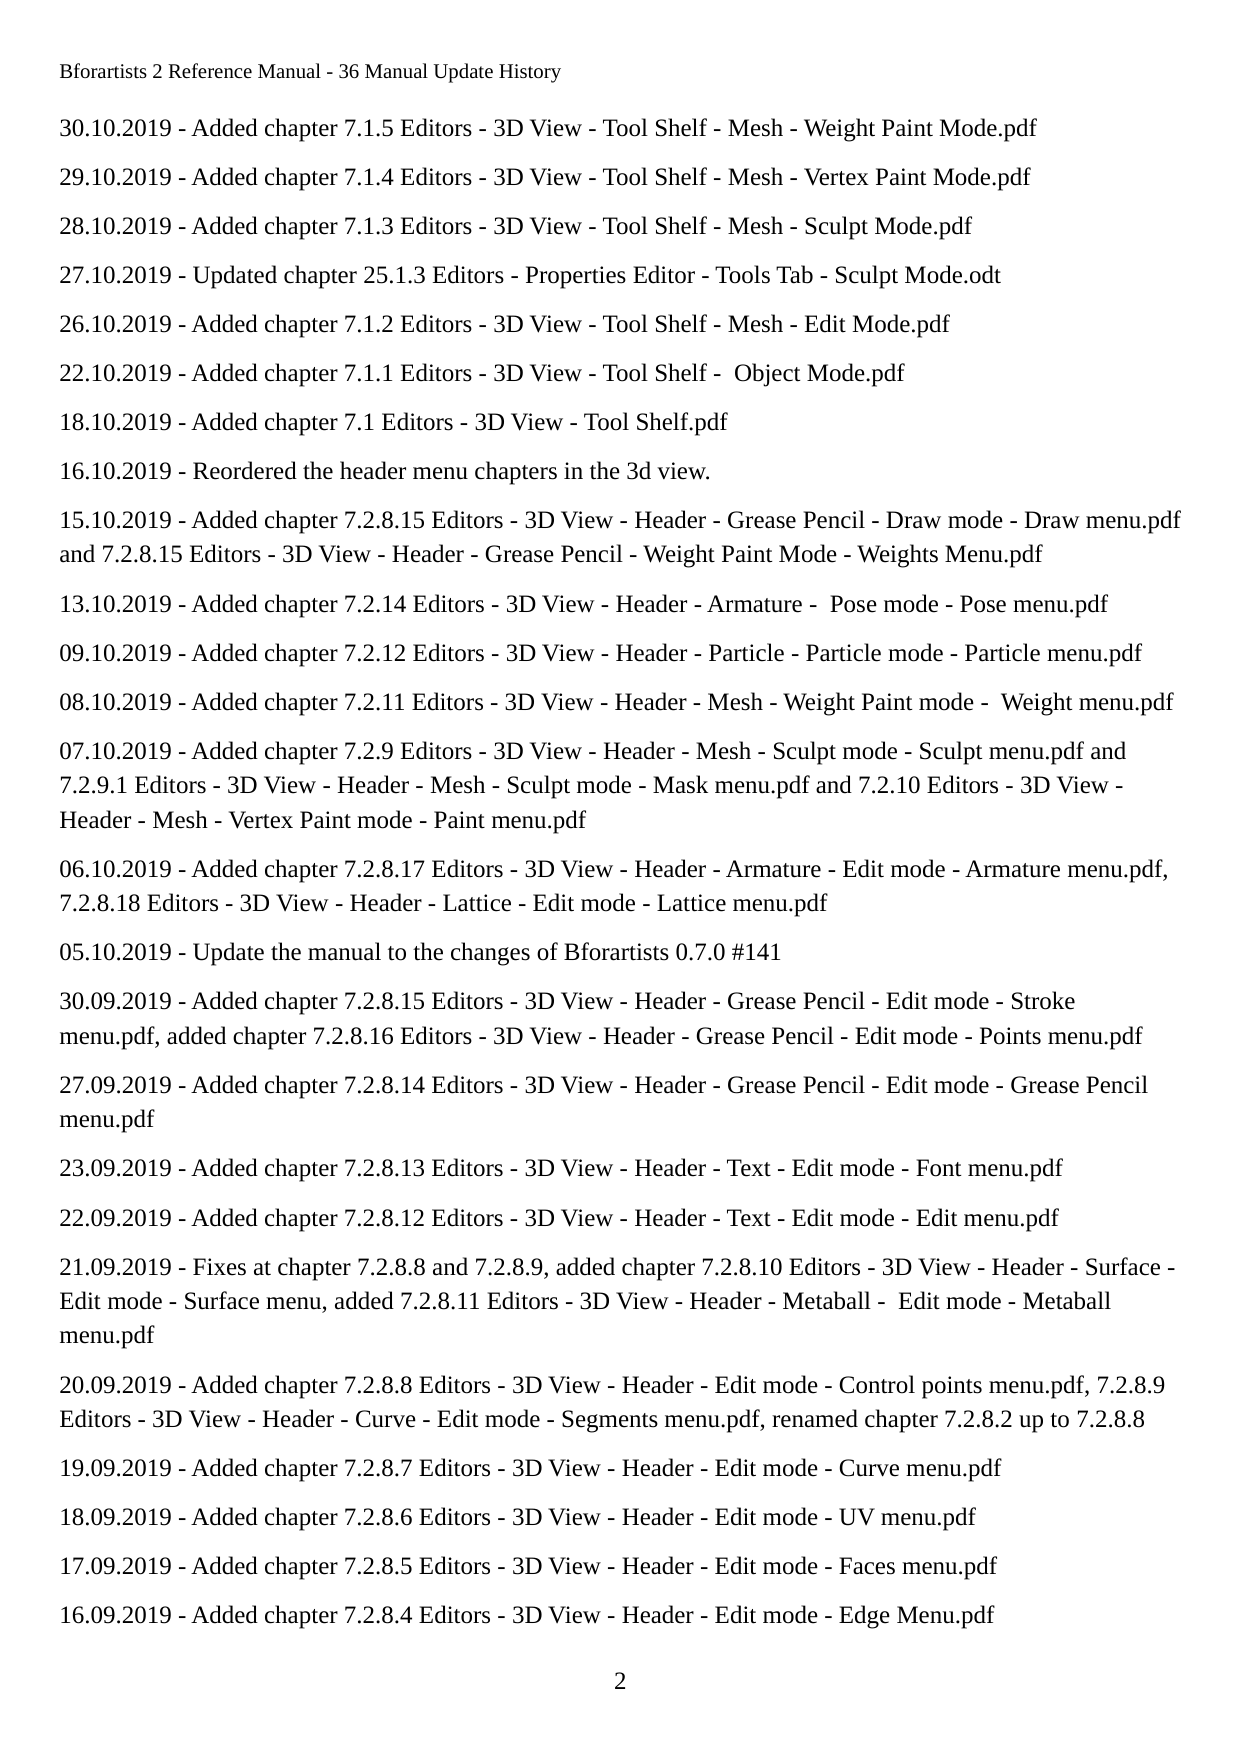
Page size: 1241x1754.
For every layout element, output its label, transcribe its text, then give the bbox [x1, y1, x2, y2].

text 13.10.2019 - Added chapter 7.2.14 Editors - 3D View - Header - Armature - Pose mode - Pose menu.pdf [59, 589, 1181, 617]
text 08.10.2019 - Added chapter 7.2.11 Editors - 3D View - Header - Mesh - Weight Paint mode - Weight menu.pdf [59, 687, 1181, 716]
text 30.09.2019 - Added chapter 7.2.8.15 Editors - 3D View - Header - Grease Pencil - Edit mode - Stroke menu.pdf, added chapter 7.2.8.16 Editors - 3D View - Header - Grease Pencil - Edit mode - Points menu.pdf [59, 986, 1181, 1050]
text 22.10.2019 - Added chapter 7.1.1 Editors - 3D View - Tool Shelf - Object Mode.pdf [59, 358, 1181, 387]
text 29.10.2019 - Added chapter 7.1.4 Editors - 3D View - Tool Shelf - Mesh - Vertex Paint Mode.pdf [59, 162, 1181, 190]
text 21.09.2019 - Fixes at chapter 7.2.8.8 and 7.2.8.9, added chapter 7.2.8.10 Editors - 3D View - Header - Surface - Edit mode - Surface menu, added 7.2.8.11 Editors - 3D View - Header - Metaball - Edit mode - Metaball menu.pdf [59, 1252, 1181, 1349]
text 27.10.2019 - Updated chapter 25.1.3 Editors - Properties Editor - Tools Tab - Sculpt Mode.odt [59, 260, 1181, 288]
text 27.09.2019 - Added chapter 7.2.8.14 Editors - 3D View - Header - Grease Pencil - Edit mode - Grease Pencil menu.pdf [59, 1070, 1181, 1133]
text 30.10.2019 - Added chapter 7.1.5 Editors - 3D View - Tool Shelf - Mesh - Weight Paint Mode.pdf [59, 113, 1181, 141]
text 28.10.2019 - Added chapter 7.1.3 Editors - 3D View - Tool Shelf - Mesh - Sculpt Mode.pdf [59, 211, 1181, 239]
text 18.09.2019 - Added chapter 7.2.8.6 Editors - 3D View - Header - Edit mode - UV menu.pdf [59, 1502, 1181, 1531]
text 23.09.2019 - Added chapter 7.2.8.13 Editors - 3D View - Header - Text - Edit mode - Font menu.pdf [59, 1153, 1181, 1182]
text 18.10.2019 - Added chapter 7.1 Editors - 3D View - Tool Shelf.pdf [59, 407, 1181, 436]
text 16.09.2019 - Added chapter 7.2.8.4 Editors - 3D View - Header - Edit mode - Edge Menu.pdf [59, 1600, 1181, 1629]
text 06.10.2019 - Added chapter 7.2.8.17 Editors - 3D View - Header - Armature - Edit mode - Armature menu.pdf, 7.2.8.18 Editors - 3D View - Header - Lattice - Edit mode - Lattice menu.pdf [59, 854, 1181, 917]
text 05.10.2019 - Update the manual to the changes of Bforartists 0.7.0 #141 [59, 937, 1181, 966]
text 16.10.2019 - Reordered the header menu chapters in the 3d view. [59, 456, 1181, 485]
text 19.09.2019 - Added chapter 7.2.8.7 Editors - 3D View - Header - Edit mode - Curve menu.pdf [59, 1453, 1181, 1482]
text 15.10.2019 - Added chapter 7.2.8.15 Editors - 3D View - Header - Grease Pencil - Draw mode - Draw menu.pdf and 7.2.8.15 Editors - 3D View - Header - Grease Pencil - Weight Paint Mode - Weights Menu.pdf [59, 505, 1181, 568]
text 26.10.2019 - Added chapter 7.1.2 Editors - 3D View - Tool Shelf - Mesh - Edit Mode.pdf [59, 309, 1181, 338]
text 07.10.2019 - Added chapter 7.2.9 Editors - 3D View - Header - Mesh - Sculpt mode - Sculpt menu.pdf and 7.2.9.1 Editors - 3D View - Header - Mesh - Sculpt mode - Mask menu.pdf and 7.2.10 Editors - 3D View - Header - Mesh - Vertex Paint mode - Paint menu.pdf [59, 736, 1181, 833]
text 17.09.2019 - Added chapter 7.2.8.5 Editors - 3D View - Header - Edit mode - Faces menu.pdf [59, 1551, 1181, 1580]
text 22.09.2019 - Added chapter 7.2.8.12 Editors - 3D View - Header - Text - Edit mode - Edit menu.pdf [59, 1203, 1181, 1231]
text 20.09.2019 - Added chapter 7.2.8.8 Editors - 3D View - Header - Edit mode - Control points menu.pdf, 7.2.8.9 Editors - 3D View - Header - Curve - Edit mode - Segments menu.pdf, renamed chapter 7.2.8.2 up to 7.2.8.8 [59, 1370, 1181, 1433]
text 09.10.2019 - Added chapter 7.2.12 Editors - 3D View - Header - Particle - Particle mode - Particle menu.pdf [59, 638, 1181, 666]
